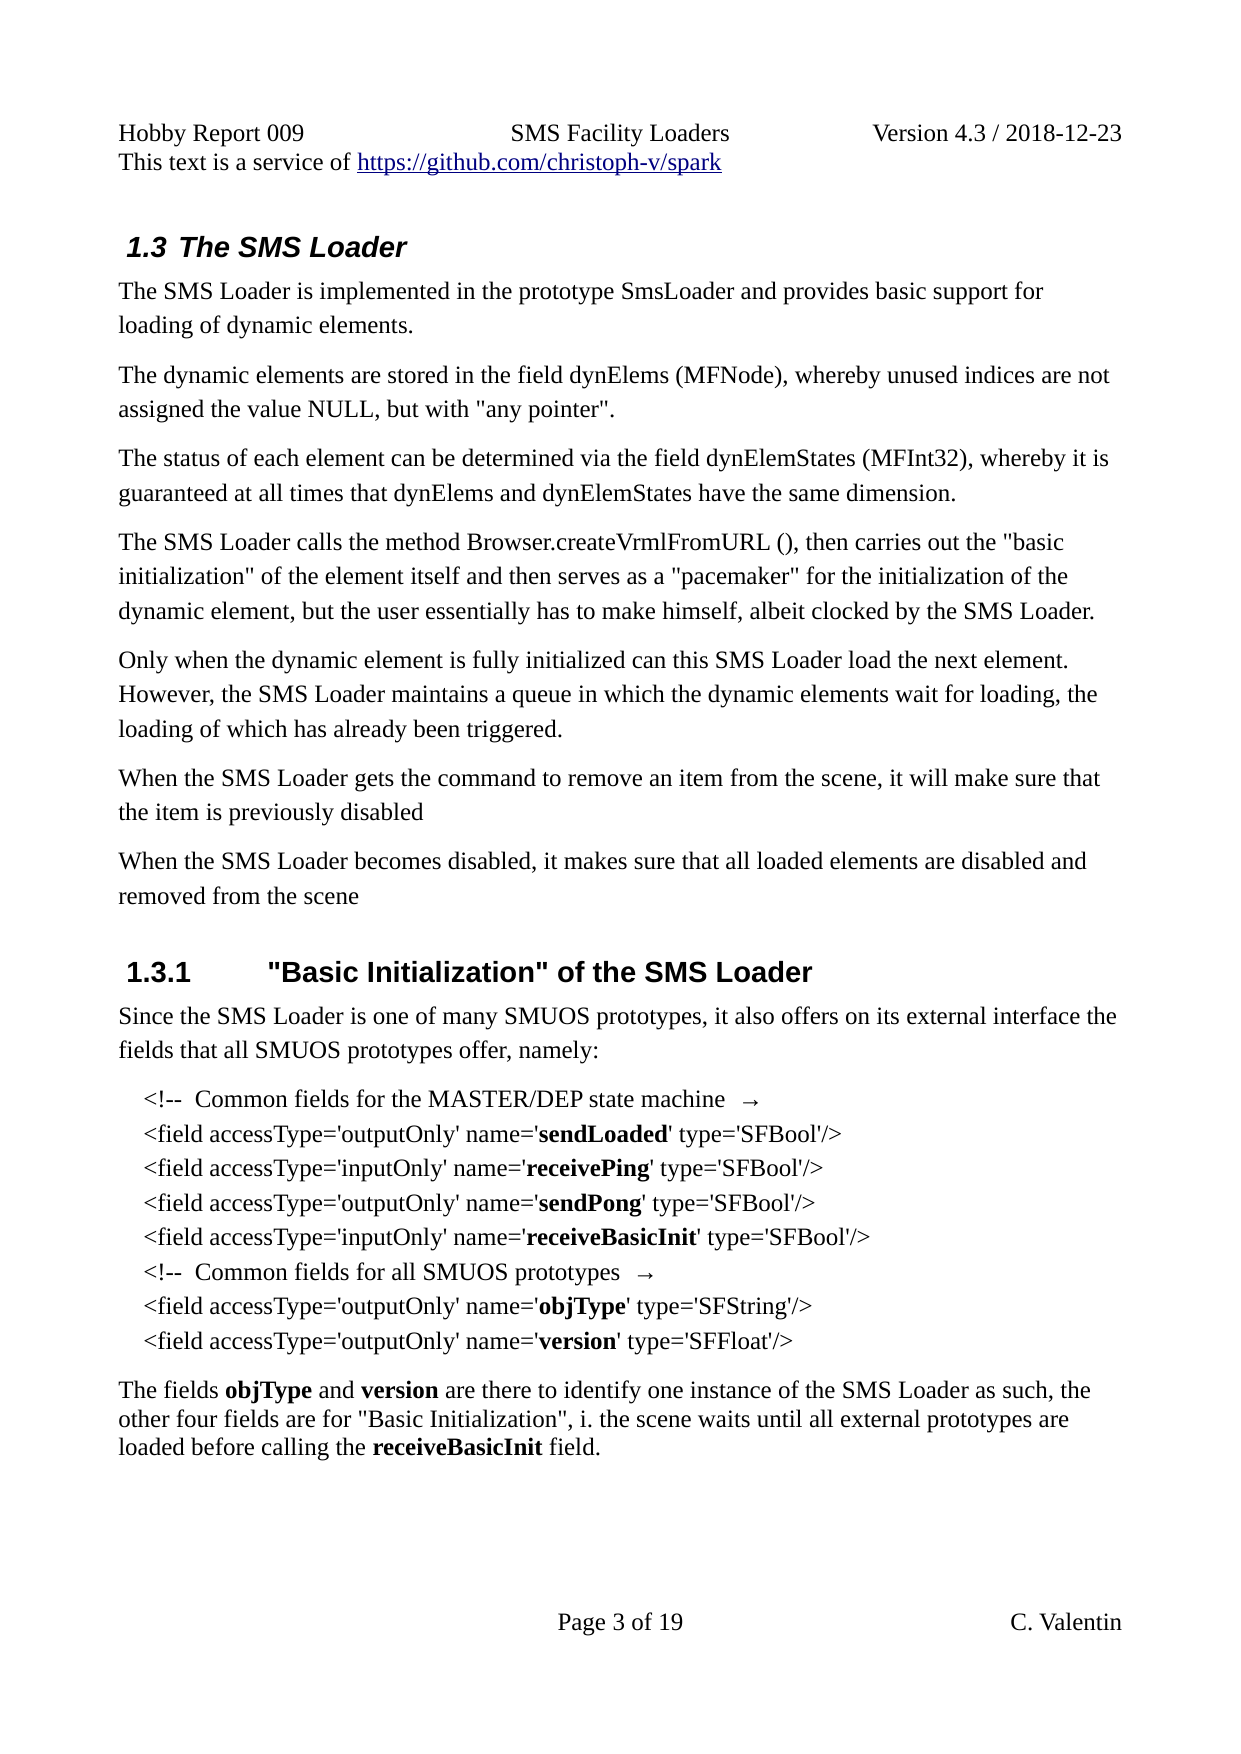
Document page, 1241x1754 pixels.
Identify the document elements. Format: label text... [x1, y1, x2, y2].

text Only when the dynamic element is fully initialized can this SMS Loader load the next element. However, the SMS Loader maintains a queue in which the dynamic elements wait for loading, the loading of which has already been triggered. [118, 645, 1122, 742]
text The status of each element can be determined via the field dynElemStates (MFInt32), whereby it is guaranteed at all times that dynElems and dynElemStates have the same dimension. [118, 443, 1122, 506]
text When the SMS Loader gets the command to remove an item from the scene, it will make sure that the item is previously disabled [118, 763, 1122, 826]
text The dynamic elements are stored in the field dynElems (MFNode), whereby unused indices are not assigned the value NULL, but with "any pointer". [118, 360, 1122, 423]
text The fields objType and version are there to identify one instance of the SMS Loader as such, the other four fields are for "Basic Initialization", i. the scene waits until all external prototypes are loaded before calling the receiveBasicInit field. [118, 1375, 1122, 1461]
text When the SMS Loader becomes disabled, it makes sure that all loaded elements are disabled and removed from the scene [118, 846, 1122, 909]
text The SMS Loader is implemented in the prototype SmsLoader and provides basic support for loading of dynamic elements. [118, 276, 1122, 339]
subtitle The SMS Loader [118, 230, 1122, 264]
text <!-- Common fields for the MASTER/DEP state machine → <field accessType='outputOnly' name='sendLoaded' type='SFBool'/> <field accessType='inputOnly' name='receivePing' type='SFBool'/> <field accessType='outputOnly' name='sendPong' type='SFBool'/> <field accessType='inputOnly' name='receiveBasicInit' type='SFBool'/> <!-- Common fields for all SMUOS prototypes → <field accessType='outputOnly' name='objType' type='SFString'/> <field accessType='outputOnly' name='version' type='SFFloat'/> [118, 1084, 1122, 1354]
text The SMS Loader calls the method Browser.createVrmlFromURL (), then carries out the "basic initialization" of the element itself and then serves as a "pacemaker" for the initialization of the dynamic element, but the user essentially has to make himself, albeit clocked by the SMS Loader. [118, 527, 1122, 624]
subtitle "Basic Initialization" of the SMS Loader [118, 955, 1122, 988]
text Since the SMS Loader is one of many SMUOS prototypes, it also offers on its external interface the fields that all SMUOS prototypes offer, namely: [118, 1001, 1122, 1064]
